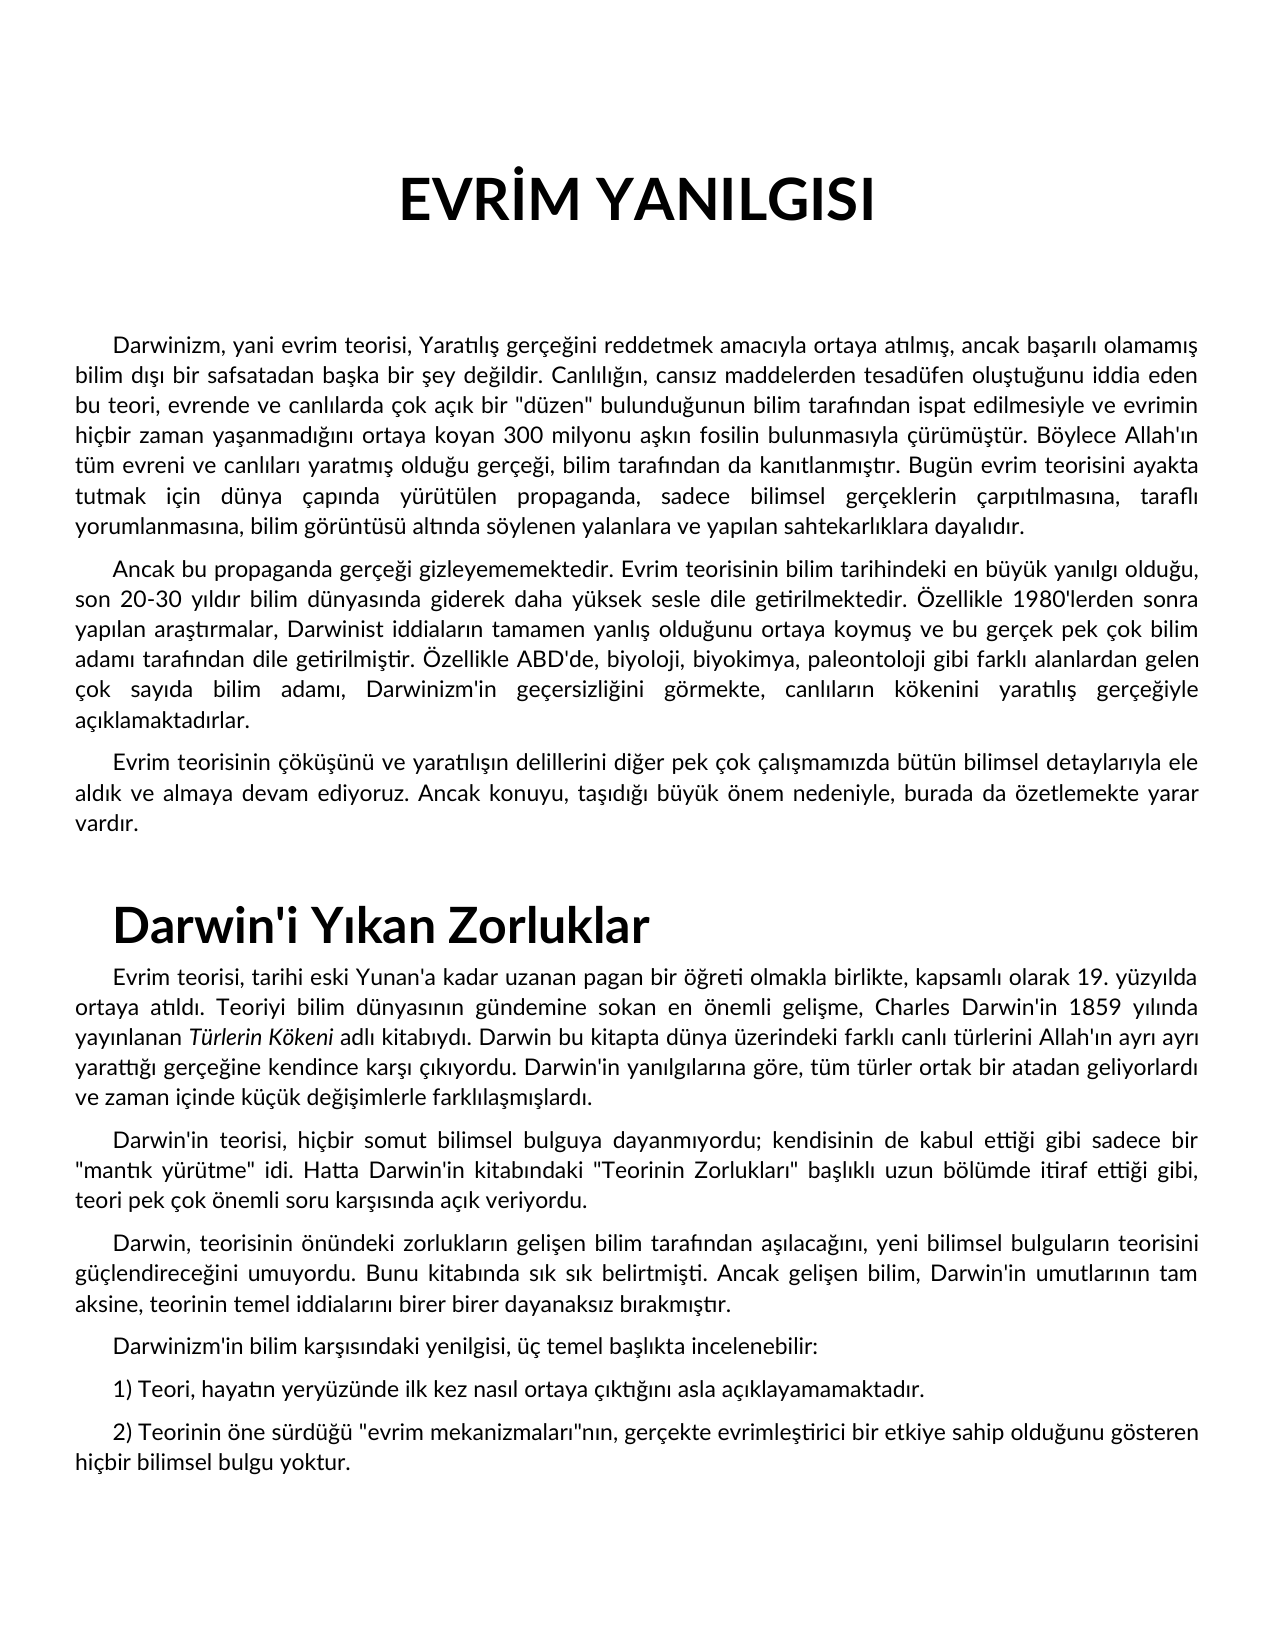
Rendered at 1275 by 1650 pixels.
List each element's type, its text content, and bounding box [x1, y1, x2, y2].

text Darwinizm, yani evrim teorisi, Yaratılış gerçeğini reddetmek amacıyla ortaya atılmış, ancak başarılı olamamış bilim dışı bir safsatadan başka bir şey değildir. Canlılığın, cansız maddelerden tesadüfen oluştuğunu iddia eden bu teori, evrende ve canlılarda çok açık bir "düzen" bulunduğunun bilim tarafından ispat edilmesiyle ve evrimin hiçbir zaman yaşanmadığını ortaya koyan 300 milyonu aşkın fosilin bulunmasıyla çürümüştür. Böylece Allah'ın tüm evreni ve canlıları yaratmış olduğu gerçeği, bilim tarafından da kanıtlanmıştır. Bugün evrim teorisini ayakta tutmak için dünya çapında yürütülen propaganda, sadece bilimsel gerçeklerin çarpıtılmasına, taraflı yorumlanmasına, bilim görüntüsü altında söylenen yalanlara ve yapılan sahtekarlıklara dayalıdır. [75, 330, 1200, 539]
text Evrim teorisinin çöküşünü ve yaratılışın delillerini diğer pek çok çalışmamızda bütün bilimsel detaylarıyla ele aldık ve almaya devam ediyoruz. Ancak konuyu, taşıdığı büyük önem nedeniyle, burada da özetlemekte yarar vardır. [75, 748, 1200, 836]
text 2) Teorinin öne sürdüğü "evrim mekanizmaları"nın, gerçekte evrimleştirici bir etkiye sahip olduğunu gösteren hiçbir bilimsel bulgu yoktur. [75, 1417, 1200, 1475]
subtitle EVRİM YANILGISI [75, 162, 1200, 232]
text Ancak bu propaganda gerçeği gizleyememektedir. Evrim teorisinin bilim tarihindeki en büyük yanılgı olduğu, son 20-30 yıldır bilim dünyasında giderek daha yüksek sesle dile getirilmektedir. Özellikle 1980'lerden sonra yapılan araştırmalar, Darwinist iddiaların tamamen yanlış olduğunu ortaya koymuş ve bu gerçek pek çok bilim adamı tarafından dile getirilmiştir. Özellikle ABD'de, biyoloji, biyokimya, paleontoloji gibi farklı alanlardan gelen çok sayıda bilim adamı, Darwinizm'in geçersizliğini görmekte, canlıların kökenini yaratılış gerçeğiyle açıklamaktadırlar. [75, 554, 1200, 733]
text Darwinizm'in bilim karşısındaki yenilgisi, üç temel başlıkta incelenebilir: [75, 1332, 1200, 1359]
text Darwin'in teorisi, hiçbir somut bilimsel bulguya dayanmıyordu; kendisinin de kabul ettiği gibi sadece bir "mantık yürütme" idi. Hatta Darwin'in kitabındaki "Teorinin Zorlukları" başlıklı uzun bölümde itiraf ettiği gibi, teori pek çok önemli soru karşısında açık veriyordu. [75, 1126, 1200, 1214]
subtitle Darwin'i Yıkan Zorluklar [112, 894, 1200, 954]
text Evrim teorisi, tarihi eski Yunan'a kadar uzanan pagan bir öğreti olmakla birlikte, kapsamlı olarak 19. yüzyılda ortaya atıldı. Teoriyi bilim dünyasının gündemine sokan en önemli gelişme, Charles Darwin'in 1859 yılında yayınlanan Türlerin Kökeni adlı kitabıydı. Darwin bu kitapta dünya üzerindeki farklı canlı türlerini Allah'ın ayrı ayrı yarattığı gerçeğine kendince karşı çıkıyordu. Darwin'in yanılgılarına göre, tüm türler ortak bir atadan geliyorlardı ve zaman içinde küçük değişimlerle farklılaşmışlardı. [75, 962, 1200, 1111]
text 1) Teori, hayatın yeryüzünde ilk kez nasıl ortaya çıktığını asla açıklayamamaktadır. [75, 1375, 1200, 1402]
text Darwin, teorisinin önündeki zorlukların gelişen bilim tarafından aşılacağını, yeni bilimsel bulguların teorisini güçlendireceğini umuyordu. Bunu kitabında sık sık belirtmişti. Ancak gelişen bilim, Darwin'in umutlarının tam aksine, teorinin temel iddialarını birer birer dayanaksız bırakmıştır. [75, 1229, 1200, 1317]
